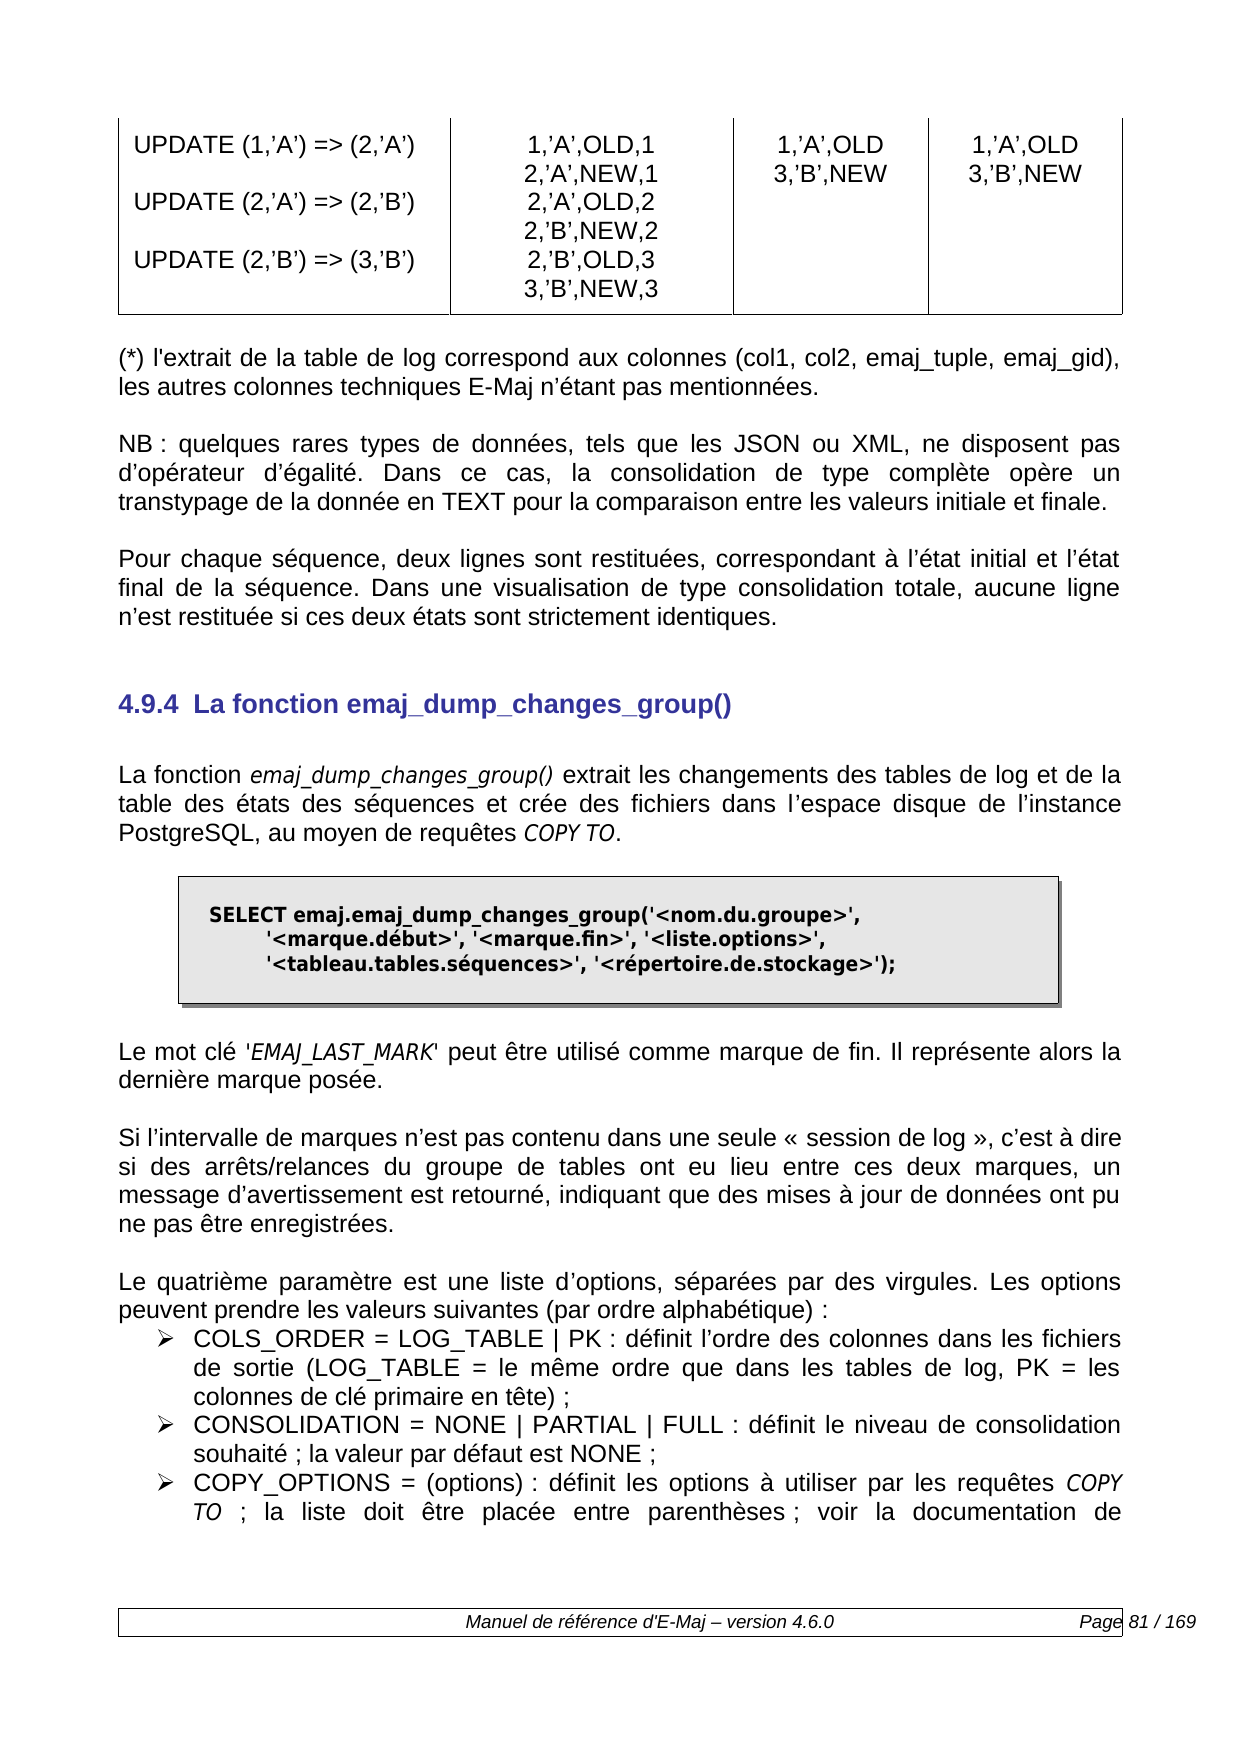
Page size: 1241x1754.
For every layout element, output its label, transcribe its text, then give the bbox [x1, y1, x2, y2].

text (*) l'extrait de la table de log correspond aux colonnes (col1, col2, emaj_tuple, emaj_gid), les autres colonnes techniques E-Maj n’étant pas mentionnées. [118, 343, 1122, 401]
text Le mot clé 'EMAJ_LAST_MARK' peut être utilisé comme marque de fin. Il représente alors la dernière marque posée. [118, 1037, 1122, 1094]
text '<marque.début>', '<marque.fin>', '<liste.options>', [179, 924, 1058, 948]
text Si l’intervalle de marques n’est pas contenu dans une seule « session de log », c’est à dire si des arrêts/relances du groupe de tables ont eu lieu entre ces deux marques, un message d’avertissement est retourné, indiquant que des mises à jour de données ont pu ne pas être enregistrées. [118, 1123, 1122, 1238]
list COPY_OPTIONS = (options) : définit les options à utiliser par les requêtes COPY TO ; la liste doit être placée entre parenthèses ; voir la documentation de [156, 1468, 1122, 1526]
table_cell UPDATE (1,’A’) => (2,’A’) UPDATE (2,’A’) => (2,’B’) UPDATE (2,’B’) => (3,’B’) [119, 118, 449, 314]
text NB : quelques rares types de données, tels que les JSON ou XML, ne disposent pas d’opérateur d’égalité. Dans ce cas, la consolidation de type complète opère un transtypage de la donnée en TEXT pour la comparaison entre les valeurs initiale et finale. [118, 429, 1122, 516]
text Pour chaque séquence, deux lignes sont restituées, correspondant à l’état initial et l’état final de la séquence. Dans une visualisation de type consolidation totale, aucune ligne n’est restituée si ces deux états sont strictement identiques. [118, 544, 1122, 631]
table_cell 1,’A’,OLD 3,’B’,NEW [929, 118, 1122, 314]
table_cell 1,’A’,OLD,1 2,’A’,NEW,1 2,’A’,OLD,2 2,’B’,NEW,2 2,’B’,OLD,3 3,’B’,NEW,3 [451, 118, 732, 314]
text SELECT emaj.emaj_dump_changes_group('<nom.du.groupe>', [179, 900, 1058, 924]
subtitle La fonction emaj_dump_changes_group() [118, 688, 1122, 719]
text La fonction emaj_dump_changes_group() extrait les changements des tables de log et de la table des états des séquences et crée des fichiers dans l’espace disque de l’instance PostgreSQL, au moyen de requêtes COPY TO. [118, 761, 1122, 847]
list COLS_ORDER = LOG_TABLE | PK : définit l’ordre des colonnes dans les fichiers de sortie (LOG_TABLE = le même ordre que dans les tables de log, PK = les colonnes de clé primaire en tête) ; [156, 1324, 1122, 1411]
list CONSOLIDATION = NONE | PARTIAL | FULL : définit le niveau de consolidation souhaité ; la valeur par défaut est NONE ; [156, 1411, 1122, 1468]
text '<tableau.tables.séquences>', '<répertoire.de.stockage>'); [179, 948, 1058, 973]
table_cell 1,’A’,OLD 3,’B’,NEW [734, 118, 928, 314]
text Le quatrième paramètre est une liste d’options, séparées par des virgules. Les options peuvent prendre les valeurs suivantes (par ordre alphabétique) : [118, 1267, 1122, 1324]
